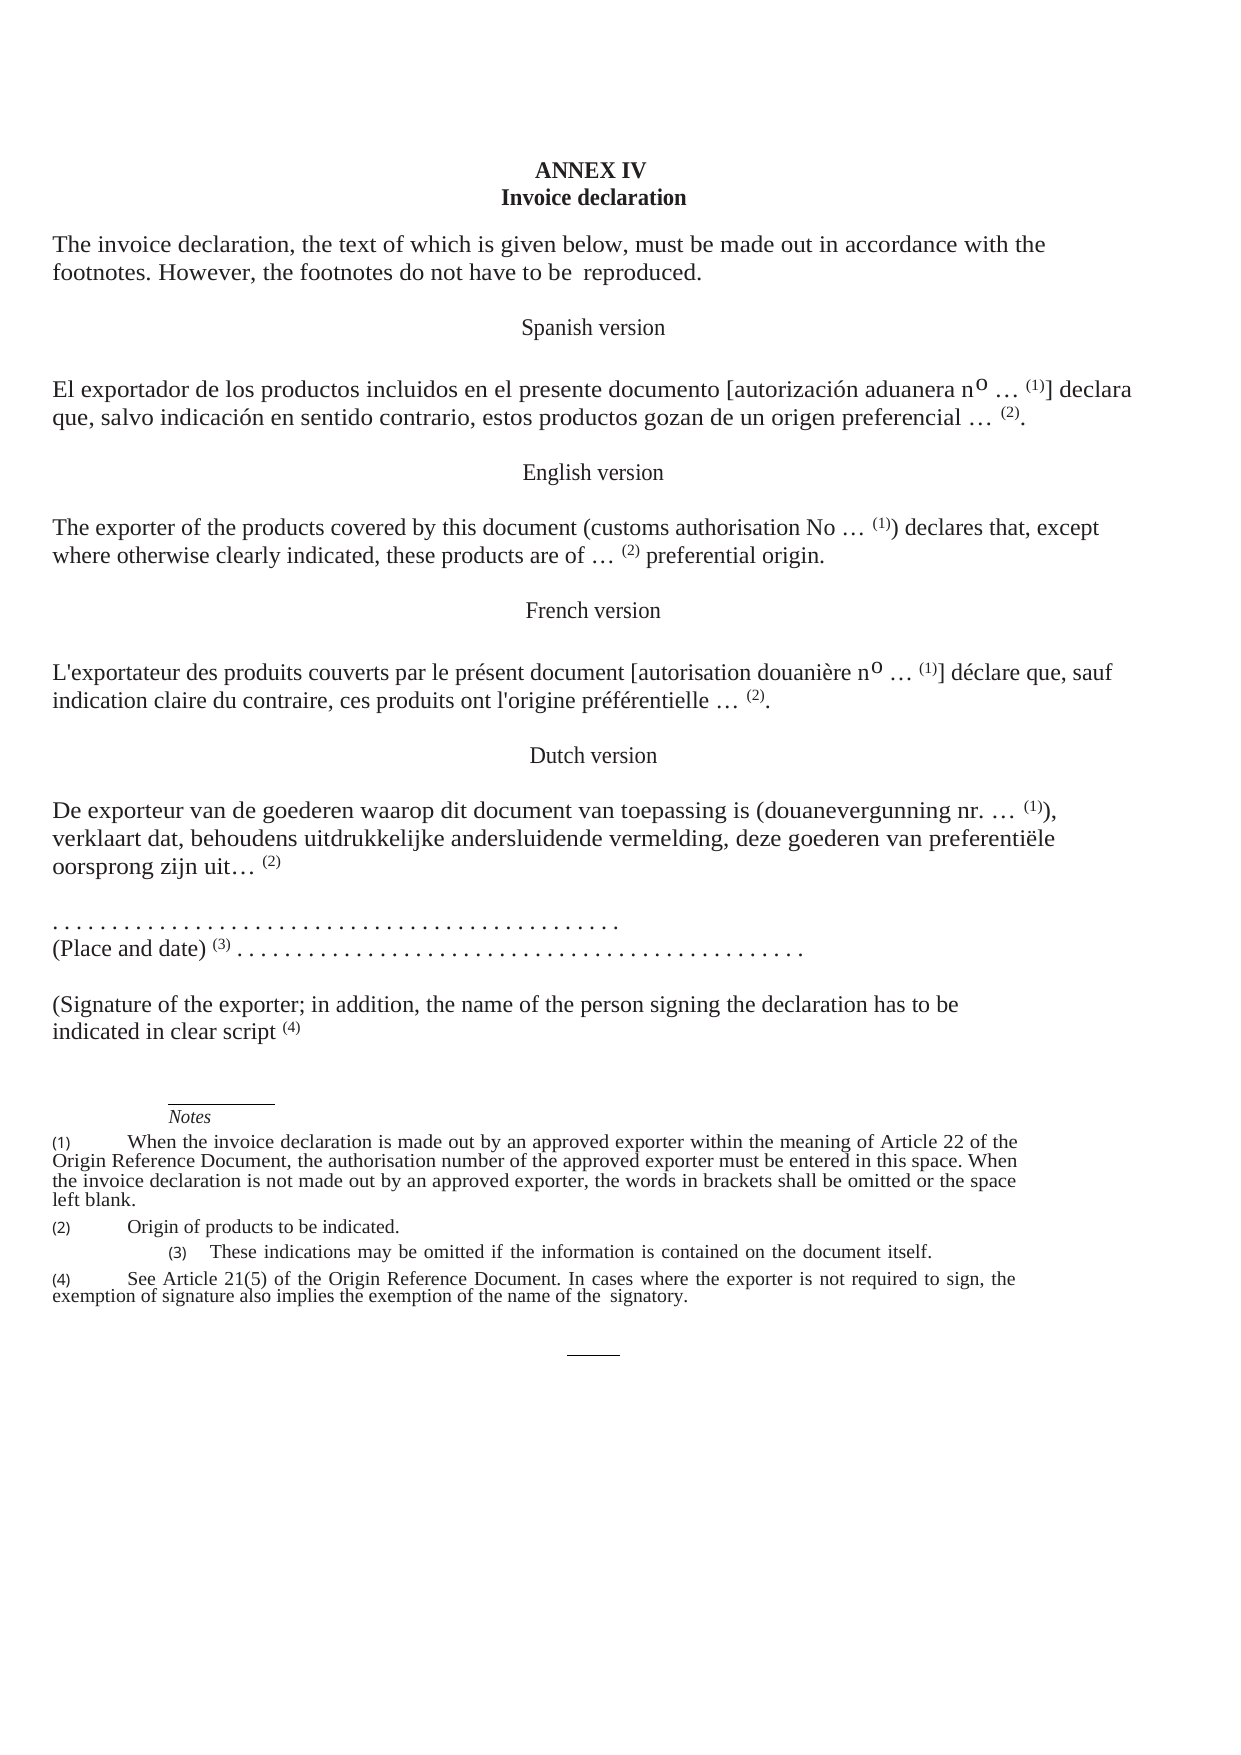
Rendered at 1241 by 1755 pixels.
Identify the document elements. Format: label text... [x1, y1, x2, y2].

text ANNEX IV [168, 156, 1019, 183]
text L'exportateur des produits couverts par le présent document [autorisation douanière no … (1)] déclare que, sauf indication claire du contraire, ces produits ont l'origine préférentielle … (2). [52, 651, 1134, 714]
text (Signature of the exporter; in addition, the name of the person signing the declaration has to be indicated in clear script (4) [52, 990, 980, 1045]
text De exporteur van de goederen waarop dit document van toepassing is (douanevergunning nr. … (1)), verklaart dat, behoudens uitdrukkelijke andersluidende vermelding, deze goederen van preferentiële oorsprong zijn uit… (2) [52, 796, 1134, 879]
text Dutch version [52, 741, 1134, 769]
list These indications may be omitted if the information is contained on the document itself. [168, 1240, 1134, 1263]
text French version [52, 596, 1134, 624]
list See Article 21(5) of the Origin Reference Document. In cases where the exporter is not required to sign, the exemption of signature also implies the exemption of the name of the signatory. [52, 1271, 1018, 1306]
list When the invoice declaration is made out by an approved exporter within the meaning of Article 22 of the Origin Reference Document, the authorisation number of the approved exporter must be entered in this space. When the invoice declaration is not made out by an approved exporter, the words in brackets shall be omitted or the space left blank. [52, 1133, 1018, 1211]
text (Place and date) (3) . . . . . . . . . . . . . . . . . . . . . . . . . . . . . . . . . . . . . . . . . . . . . . . . [52, 934, 914, 962]
list Origin of products to be indicated. [52, 1219, 1018, 1237]
text El exportador de los productos incluidos en el presente documento [autorización aduanera no … (1)] declara que, salvo indicación en sentido contrario, estos productos gozan de un origen preferencial … (2). [52, 368, 1134, 431]
text Spanish version [52, 313, 1134, 341]
text Notes [168, 1104, 930, 1128]
text . . . . . . . . . . . . . . . . . . . . . . . . . . . . . . . . . . . . . . . . . . . . . . . . [52, 907, 1061, 934]
text Invoice declaration [168, 183, 1019, 211]
text The invoice declaration, the text of which is given below, must be made out in accordance with the footnotes. However, the footnotes do not have to be reproduced. [52, 230, 1134, 285]
text English version [52, 458, 1134, 486]
text The exporter of the products covered by this document (customs authorisation No … (1)) declares that, except where otherwise clearly indicated, these products are of … (2) preferential origin. [52, 513, 1134, 568]
